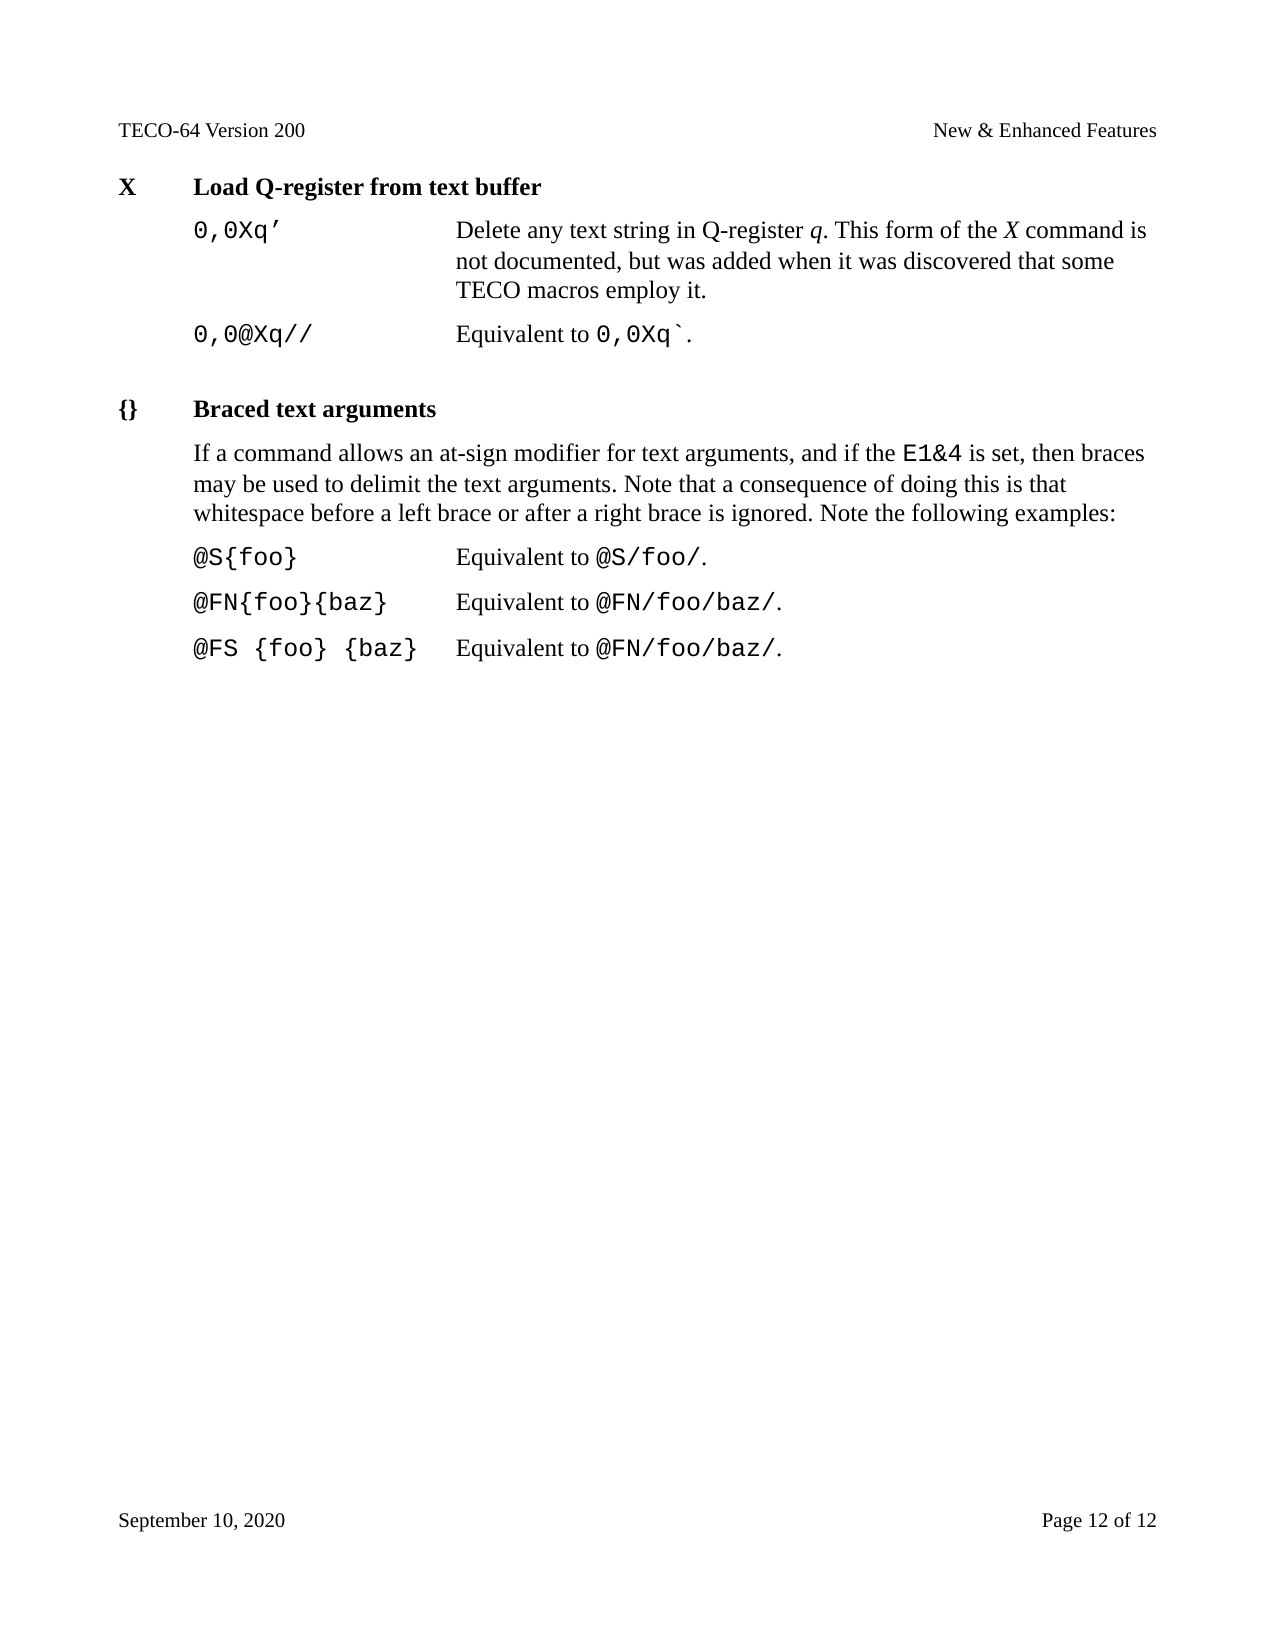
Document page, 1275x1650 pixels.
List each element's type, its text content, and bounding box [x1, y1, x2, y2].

text @S{foo} Equivalent to @S/foo/. [193, 542, 1157, 572]
text 0,0@Xq// Equivalent to 0,0Xq`. [193, 319, 1157, 349]
text 0,0Xq’ Delete any text string in Q-register q. This form of the X command is not documented, but was added when it was discovered that some TECO macros employ it. [193, 215, 1157, 304]
text If a command allows an at-sign modifier for text arguments, and if the E1&4 is set, then braces may be used to delimit the text arguments. Note that a consequence of doing this is that whitespace before a left brace or after a right brace is ignored. Note the following examples: [193, 438, 1157, 527]
text {} Braced text arguments [118, 394, 1157, 423]
text X Load Q-register from text buffer [118, 172, 1157, 200]
text @FN{foo}{baz} Equivalent to @FN/foo/baz/. [193, 587, 1157, 618]
text @FS {foo} {baz} Equivalent to @FN/foo/baz/. [193, 633, 1157, 664]
